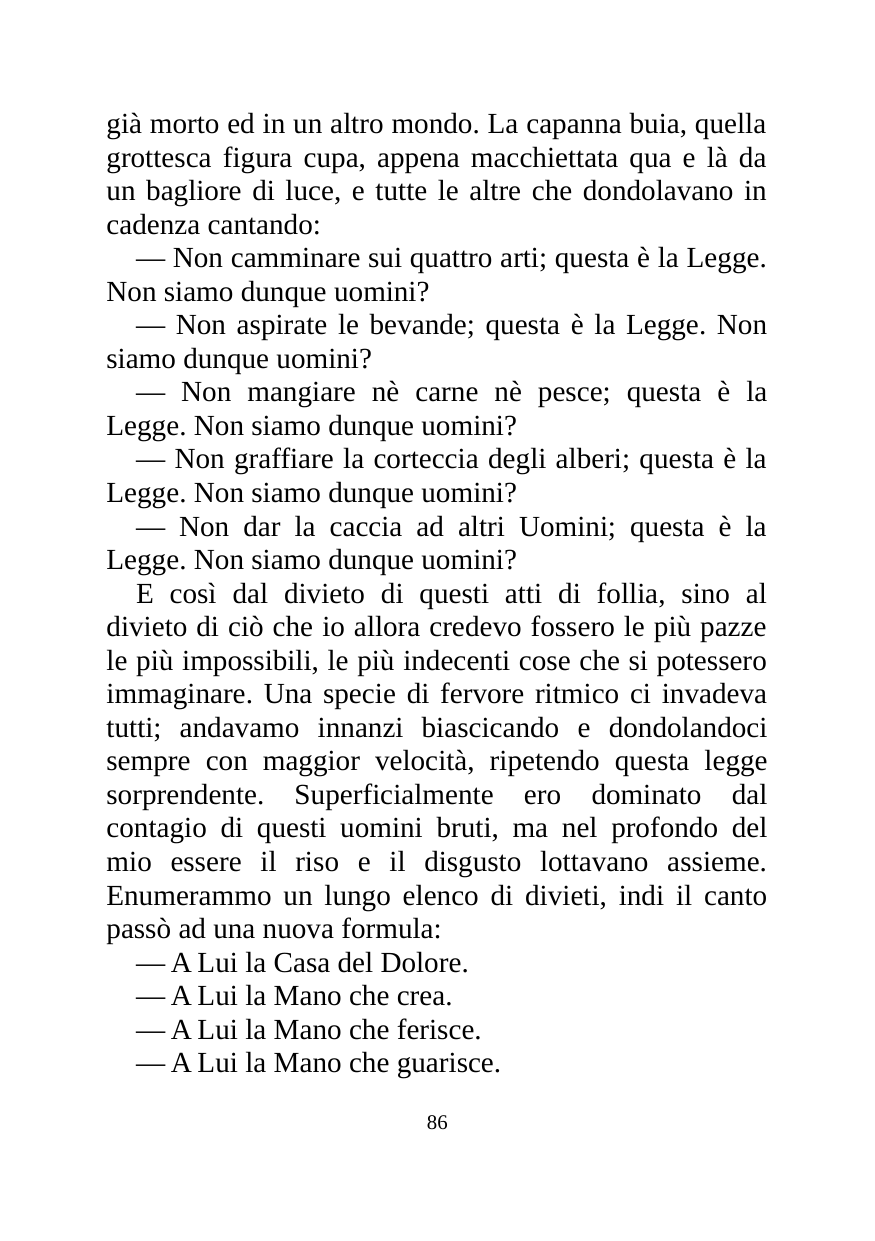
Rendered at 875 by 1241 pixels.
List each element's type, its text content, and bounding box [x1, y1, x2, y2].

text — Non dar la caccia ad altri Uomini; questa è la Legge. Non siamo dunque uomini? [106, 509, 768, 576]
text già morto ed in un altro mondo. La capanna buia, quella grottesca figura cupa, appena macchiettata qua e là da un bagliore di luce, e tutte le altre che dondolavano in cadenza cantando: [106, 106, 768, 240]
text — A Lui la Mano che ferisce. [106, 1012, 768, 1045]
text — A Lui la Mano che guarisce. [106, 1045, 768, 1079]
text — A Lui la Mano che crea. [106, 978, 768, 1012]
text — Non graffiare la corteccia degli alberi; questa è la Legge. Non siamo dunque uomini? [106, 442, 768, 509]
text E così dal divieto di questi atti di follia, sino al divieto di ciò che io allora credevo fossero le più pazze le più impossibili, le più indecenti cose che si potessero immaginare. Una specie di fervore ritmico ci invadeva tutti; andavamo innanzi biascicando e dondolandoci sempre con maggior velocità, ripetendo questa legge sorprendente. Superficialmente ero dominato dal contagio di questi uomini bruti, ma nel profondo del mio essere il riso e il disgusto lottavano assieme. Enumerammo un lungo elenco di divieti, indi il canto passò ad una nuova formula: [106, 576, 768, 945]
text — Non mangiare nè carne nè pesce; questa è la Legge. Non siamo dunque uomini? [106, 374, 768, 442]
text — A Lui la Casa del Dolore. [106, 945, 768, 978]
text — Non aspirate le bevande; questa è la Legge. Non siamo dunque uomini? [106, 307, 768, 374]
text — Non camminare sui quattro arti; questa è la Legge. Non siamo dunque uomini? [106, 240, 768, 307]
